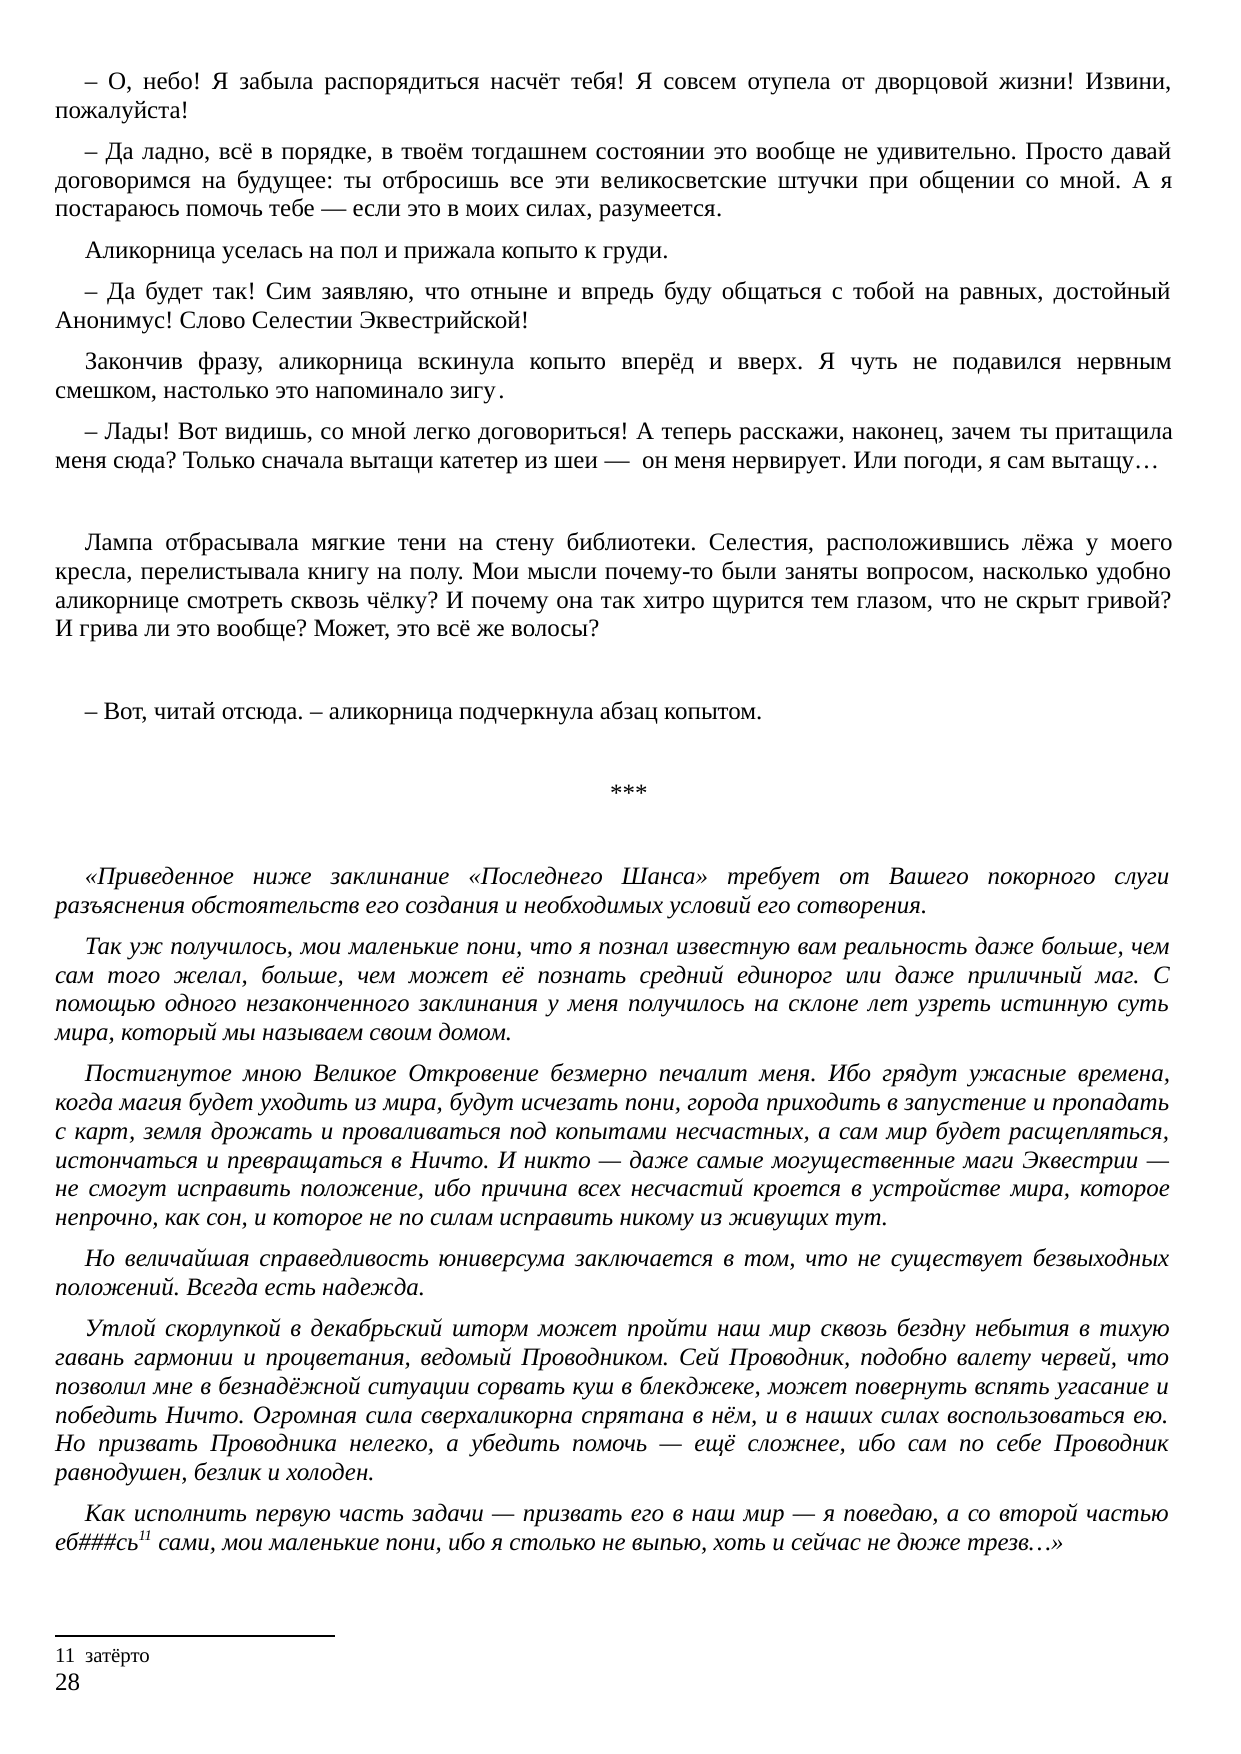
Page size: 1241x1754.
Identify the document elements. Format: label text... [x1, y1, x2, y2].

text – Да ладно, всё в порядке, в твоём тогдашнем состоянии это вообще не удивительно. Просто давай договоримся на будущее: ты отбросишь все эти великосветские штучки при общении со мной. А я постараюсь помочь тебе — если это в моих силах, разумеется. [55, 136, 1173, 222]
text – Вот, читай отсюда. – аликорница подчеркнула абзац копытом. [55, 696, 1173, 725]
text Лампа отбрасывала мягкие тени на стену библиотеки. Селестия, расположившись лёжа у моего кресла, перелистывала книгу на полу. Мои мысли почему-то были заняты вопросом, насколько удобно аликорнице смотреть сквозь чёлку? И почему она так хитро щурится тем глазом, что не скрыт гривой? И грива ли это вообще? Может, это всё же волосы? [55, 527, 1173, 642]
text Но величайшая справедливость юниверсума заключается в том, что не существует безвыходных положений. Всегда есть надежда. [55, 1243, 1173, 1301]
text *** [55, 778, 1173, 807]
text Закончив фразу, аликорница вскинула копыто вперёд и вверх. Я чуть не подавился нервным смешком, настолько это напоминало зигу . [55, 346, 1173, 403]
text – О, небо! Я забыла распорядиться насчёт тебя! Я совсем отупела от дворцовой жизни! Извини, пожалуйста! [55, 66, 1173, 123]
text Так уж получилось, мои маленькие пони, что я познал известную вам реальность даже больше, чем сам того желал, больше, чем может её познать средний единорог или даже приличный маг. С помощью одного незаконченного заклинания у меня получилось на склоне лет узреть истинную суть мира, который мы называем своим домом. [55, 931, 1173, 1046]
text затёрто [55, 1642, 1173, 1667]
text Как исполнить первую часть задачи — призвать его в наш мир — я поведаю, а со второй частью еб###сь сами, мои маленькие пони, ибо я столько не выпью, хоть и сейчас не дюже трезв…» [55, 1498, 1173, 1556]
text – Лады! Вот видишь, со мной легко договориться! А теперь расскажи, наконец, зачем ты притащила меня сюда? Только сначала вытащи катетер из шеи — он меня нервирует. Или погоди, я сам вытащу… [55, 416, 1173, 473]
text «Приведенное ниже заклинание «Последнего Шанса» требует от Вашего покорного слуги разъяснения обстоятельств его создания и необходимых условий его сотворения. [55, 861, 1173, 918]
text – Да будет так! Сим заявляю, что отныне и впредь буду общаться с тобой на равных, достойный Анонимус! Слово Селестии Эквестрийской! [55, 276, 1173, 333]
text Аликорница уселась на пол и прижала копыто к груди. [55, 235, 1173, 263]
text Постигнутое мною Великое Откровение безмерно печалит меня. Ибо грядут ужасные времена, когда магия будет уходить из мира, будут исчезать пони, города приходить в запустение и пропадать с карт, земля дрожать и проваливаться под копытами несчастных, а сам мир будет расщепляться, истончаться и превращаться в Ничто. И никто — даже самые могущественные маги Эквестрии — не смогут исправить положение, ибо причина всех несчастий кроется в устройстве мира, которое непрочно, как сон, и которое не по силам исправить никому из живущих тут. [55, 1058, 1173, 1231]
text Утлой скорлупкой в декабрьский шторм может пройти наш мир сквозь бездну небытия в тихую гавань гармонии и процветания, ведомый Проводником. Сей Проводник, подобно валету червей, что позволил мне в безнадёжной ситуации сорвать куш в блекджеке, может повернуть вспять угасание и победить Ничто. Огромная сила сверхаликорна спрятана в нём, и в наших силах воспользоваться ею. Но призвать Проводника нелегко, а убедить помочь — ещё сложнее, ибо сам по себе Проводник равнодушен, безлик и холоден. [55, 1313, 1173, 1486]
